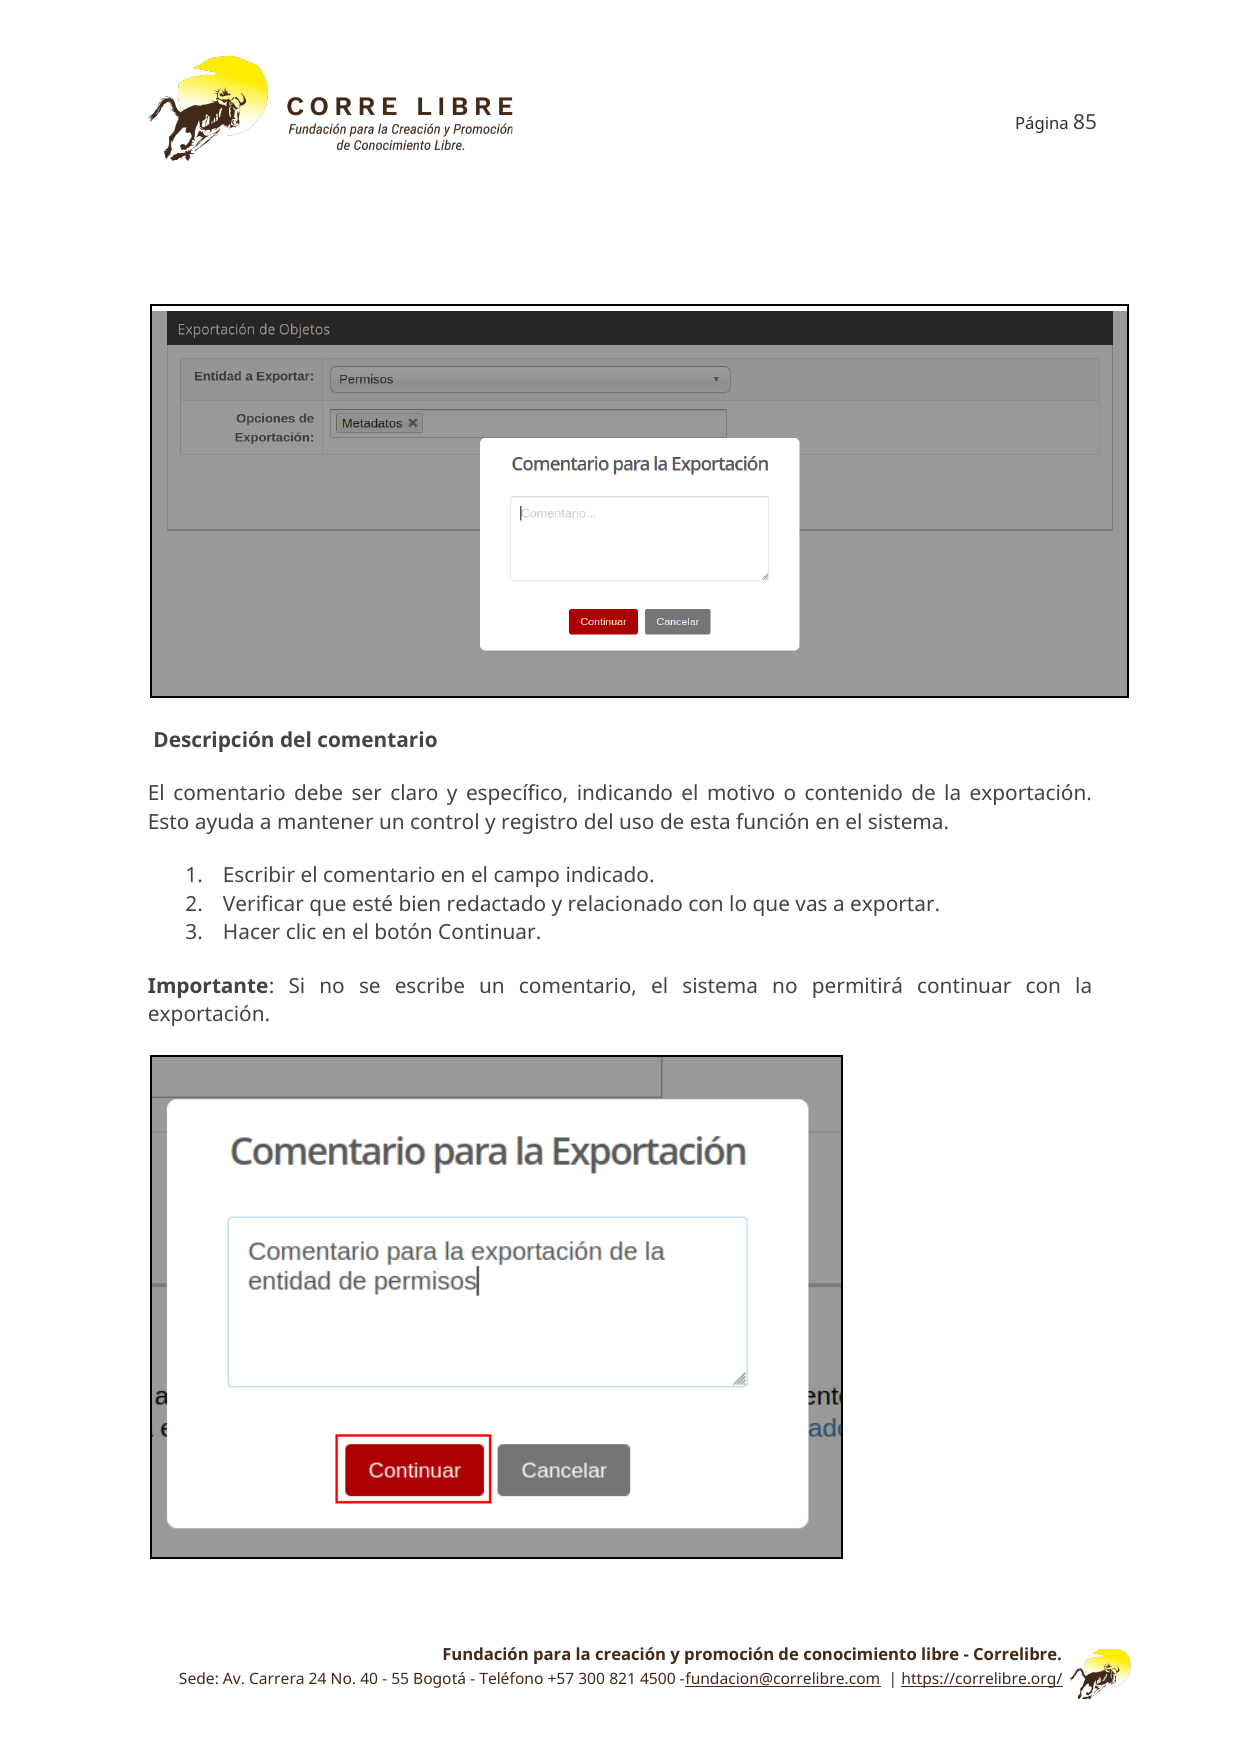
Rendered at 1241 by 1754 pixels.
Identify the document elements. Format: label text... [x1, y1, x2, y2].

list Hacer clic en el botón Continuar. [185, 917, 1093, 946]
text El comentario debe ser claro y específico, indicando el motivo o contenido de la exportación. Esto ayuda a mantener un control y registro del uso de esta función en el sistema. [148, 778, 1093, 835]
text Descripción del comentario [148, 725, 1093, 753]
picture [1069, 1649, 1134, 1699]
picture [152, 306, 1127, 696]
list Escribir el comentario en el campo indicado. [185, 860, 1093, 889]
text Importante: Si no se escribe un comentario, el sistema no permitirá continuar con la exportación. [148, 971, 1093, 1028]
list Verificar que esté bien redactado y relacionado con lo que vas a exportar. [185, 889, 1093, 917]
picture [147, 56, 513, 161]
picture [152, 1057, 841, 1557]
